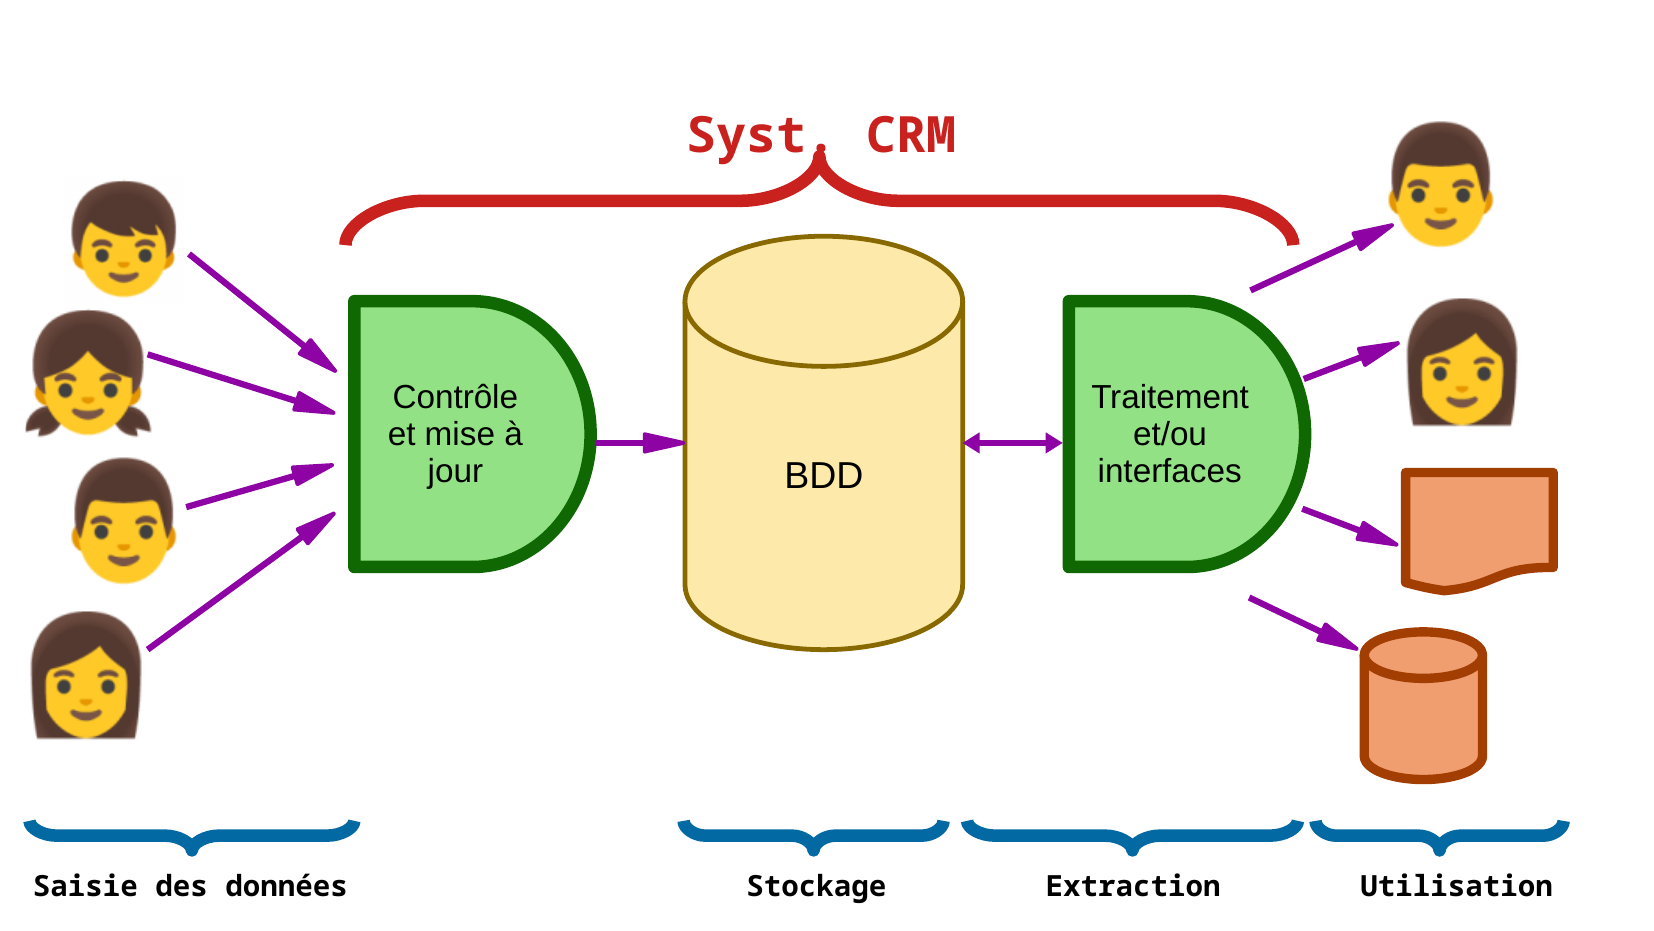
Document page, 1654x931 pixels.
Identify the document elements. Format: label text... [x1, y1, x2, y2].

text_box BDD [684, 236, 963, 650]
picture [1405, 283, 1524, 439]
text_box Contrôle et mise à jour [354, 301, 591, 567]
text_box Stockage [639, 857, 955, 916]
text_box [1364, 631, 1483, 780]
text_box Saisie des données [13, 857, 368, 916]
text_box Syst. CRM [643, 91, 999, 163]
text_box Utilisation [1279, 857, 1634, 916]
picture [1381, 106, 1501, 261]
text_box Traitement et/ou interfaces [1068, 301, 1306, 567]
picture [25, 177, 184, 752]
text_box [1405, 472, 1554, 591]
text_box Extraction [955, 857, 1279, 916]
